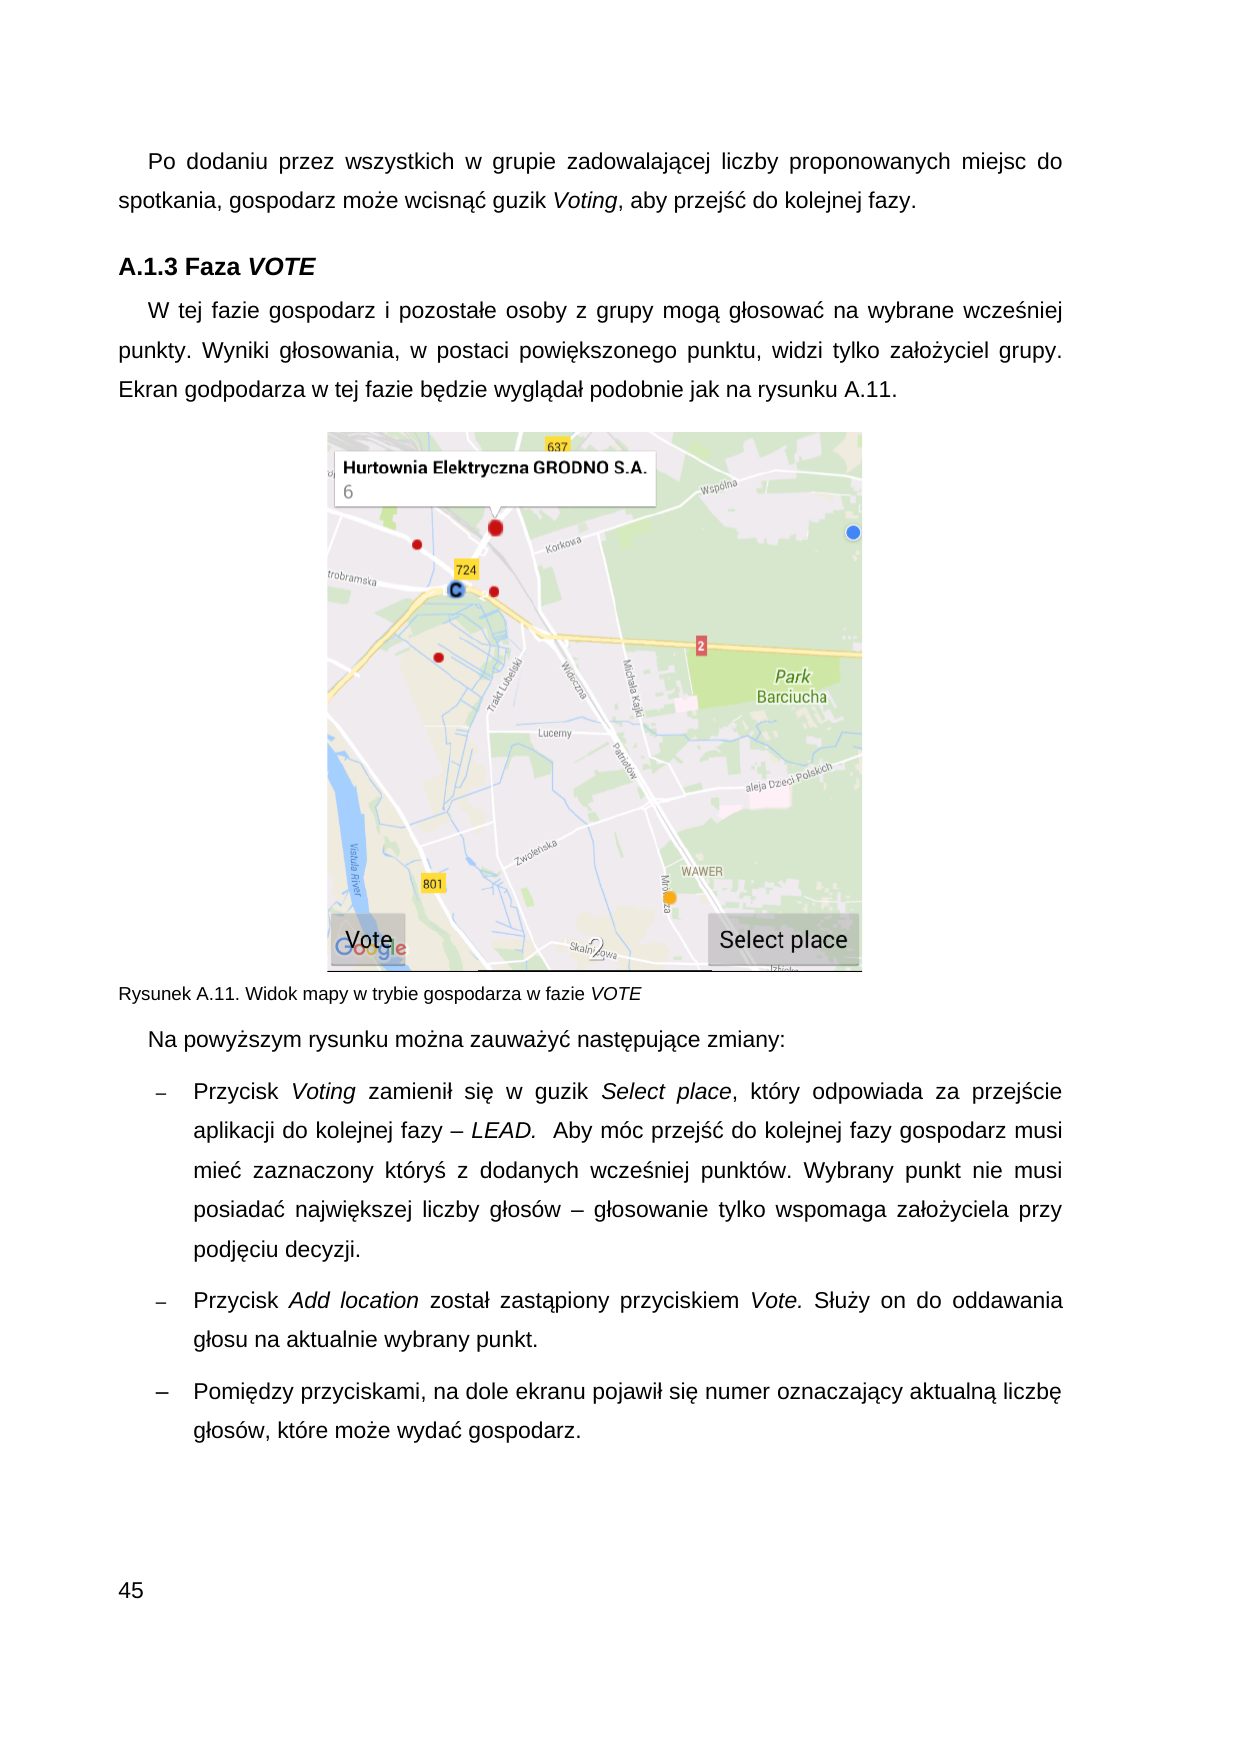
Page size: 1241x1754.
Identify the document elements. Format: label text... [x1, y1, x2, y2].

picture [327, 432, 863, 972]
text Po dodaniu przez wszystkich w grupie zadowalającej liczby proponowanych miejsc do spotkania, gospodarz może wcisnąć guzik Voting, aby przejść do kolejnej fazy. [118, 148, 1063, 213]
subtitle A.1.3 Faza VOTE [118, 252, 1063, 280]
text Rysunek A.11. Widok mapy w trybie gospodarza w fazie VOTE [118, 972, 1063, 1004]
list Przycisk Add location został zastąpiony przyciskiem Vote. Służy on do oddawania głosu na aktualnie wybrany punkt. [156, 1287, 1063, 1353]
list Przycisk Voting zamienił się w guzik Select place, który odpowiada za przejście aplikacji do kolejnej fazy – LEAD. Aby móc przejść do kolejnej fazy gospodarz musi mieć zaznaczony któryś z dodanych wcześniej punktów. Wybrany punkt nie musi posiadać największej liczby głosów – głosowanie tylko wspomaga założyciela przy podjęciu decyzji. [156, 1078, 1063, 1262]
text W tej fazie gospodarz i pozostałe osoby z grupy mogą głosować na wybrane wcześniej punkty. Wyniki głosowania, w postaci powiększonego punktu, widzi tylko założyciel grupy. Ekran godpodarza w tej fazie będzie wyglądał podobnie jak na rysunku A.11. [118, 297, 1063, 402]
list Pomiędzy przyciskami, na dole ekranu pojawił się numer oznaczający aktualną liczbę głosów, które może wydać gospodarz. [156, 1378, 1063, 1443]
text Na powyższym rysunku można zauważyć następujące zmiany: [118, 1026, 1063, 1053]
